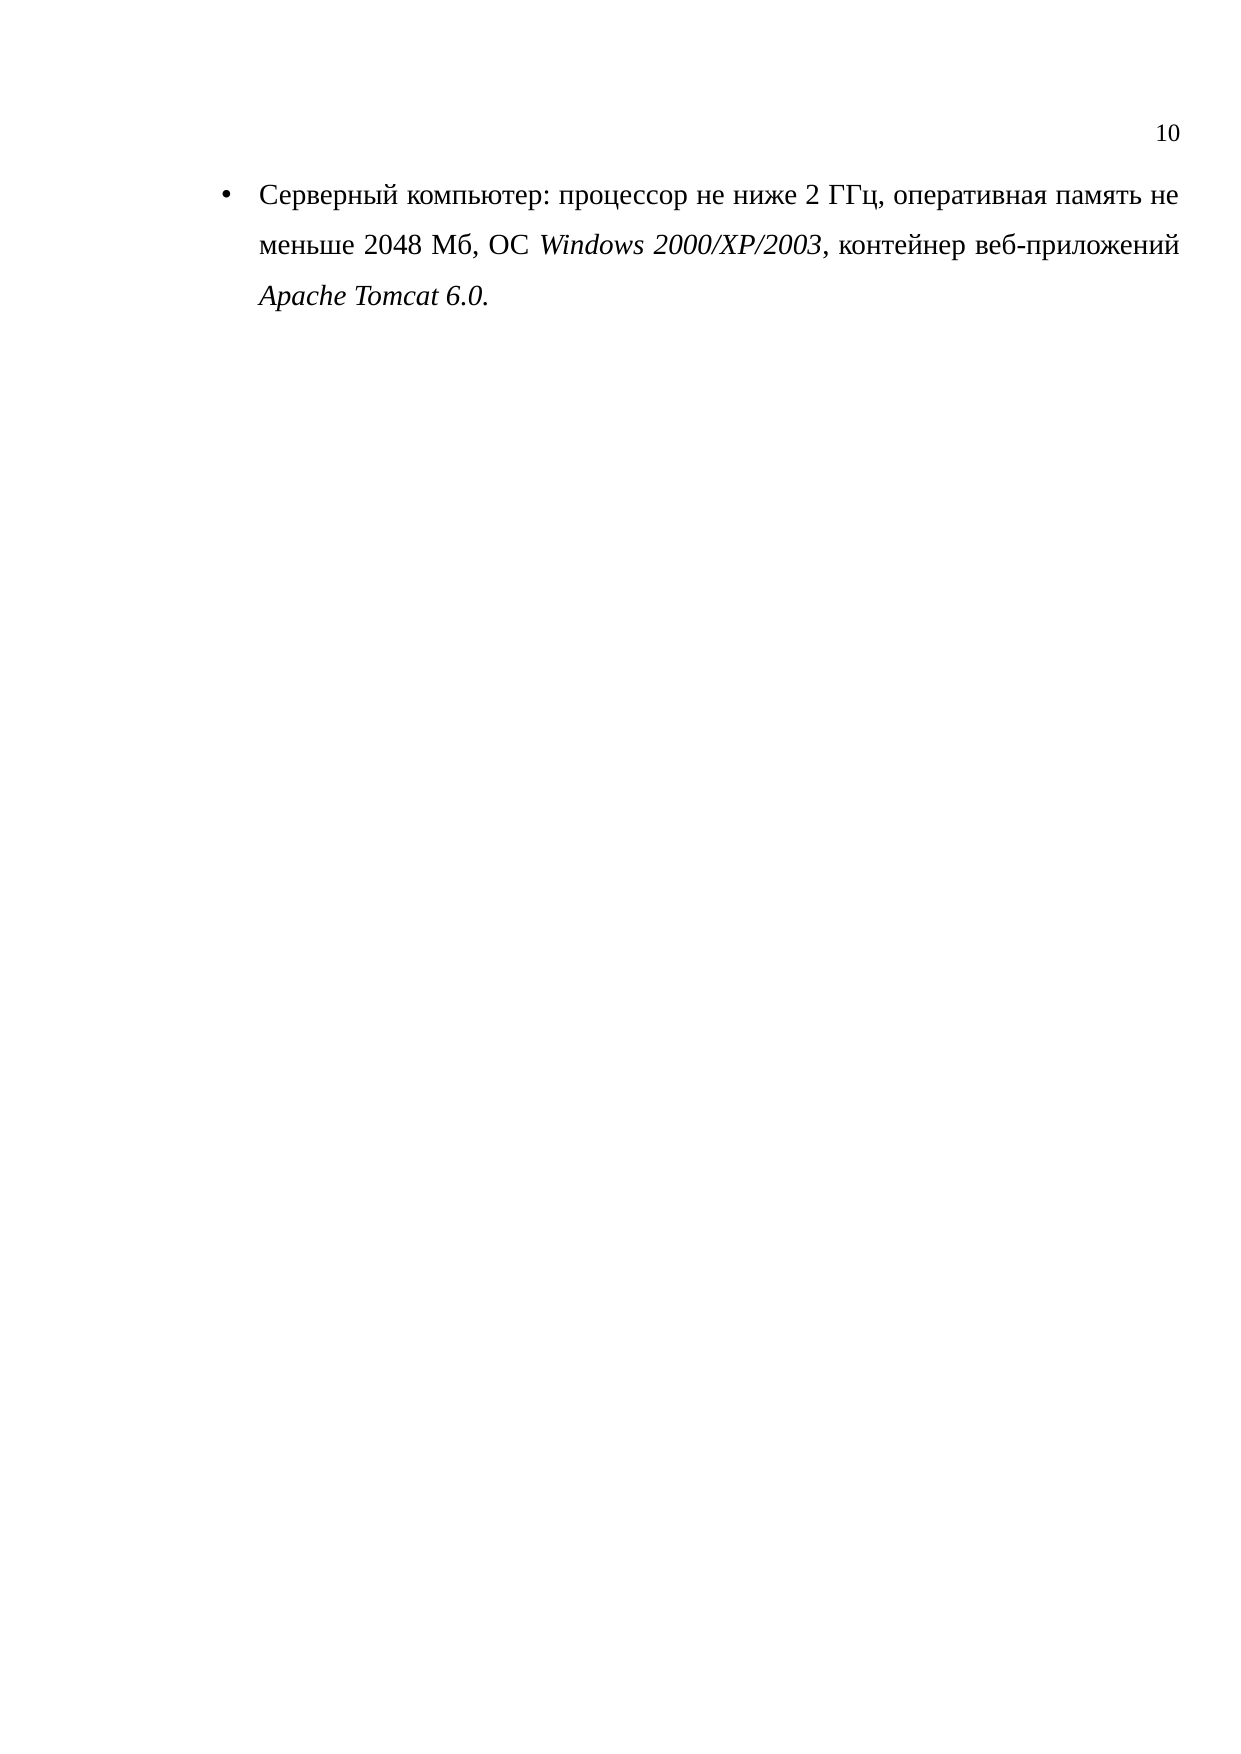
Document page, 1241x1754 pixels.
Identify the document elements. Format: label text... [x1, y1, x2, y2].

list Серверный компьютер: процессор не ниже 2 ГГц, оперативная память не меньше 2048 Мб, ОС Windows 2000/XP/2003, контейнер веб-приложений Apache Tomcat 6.0. [221, 177, 1180, 311]
